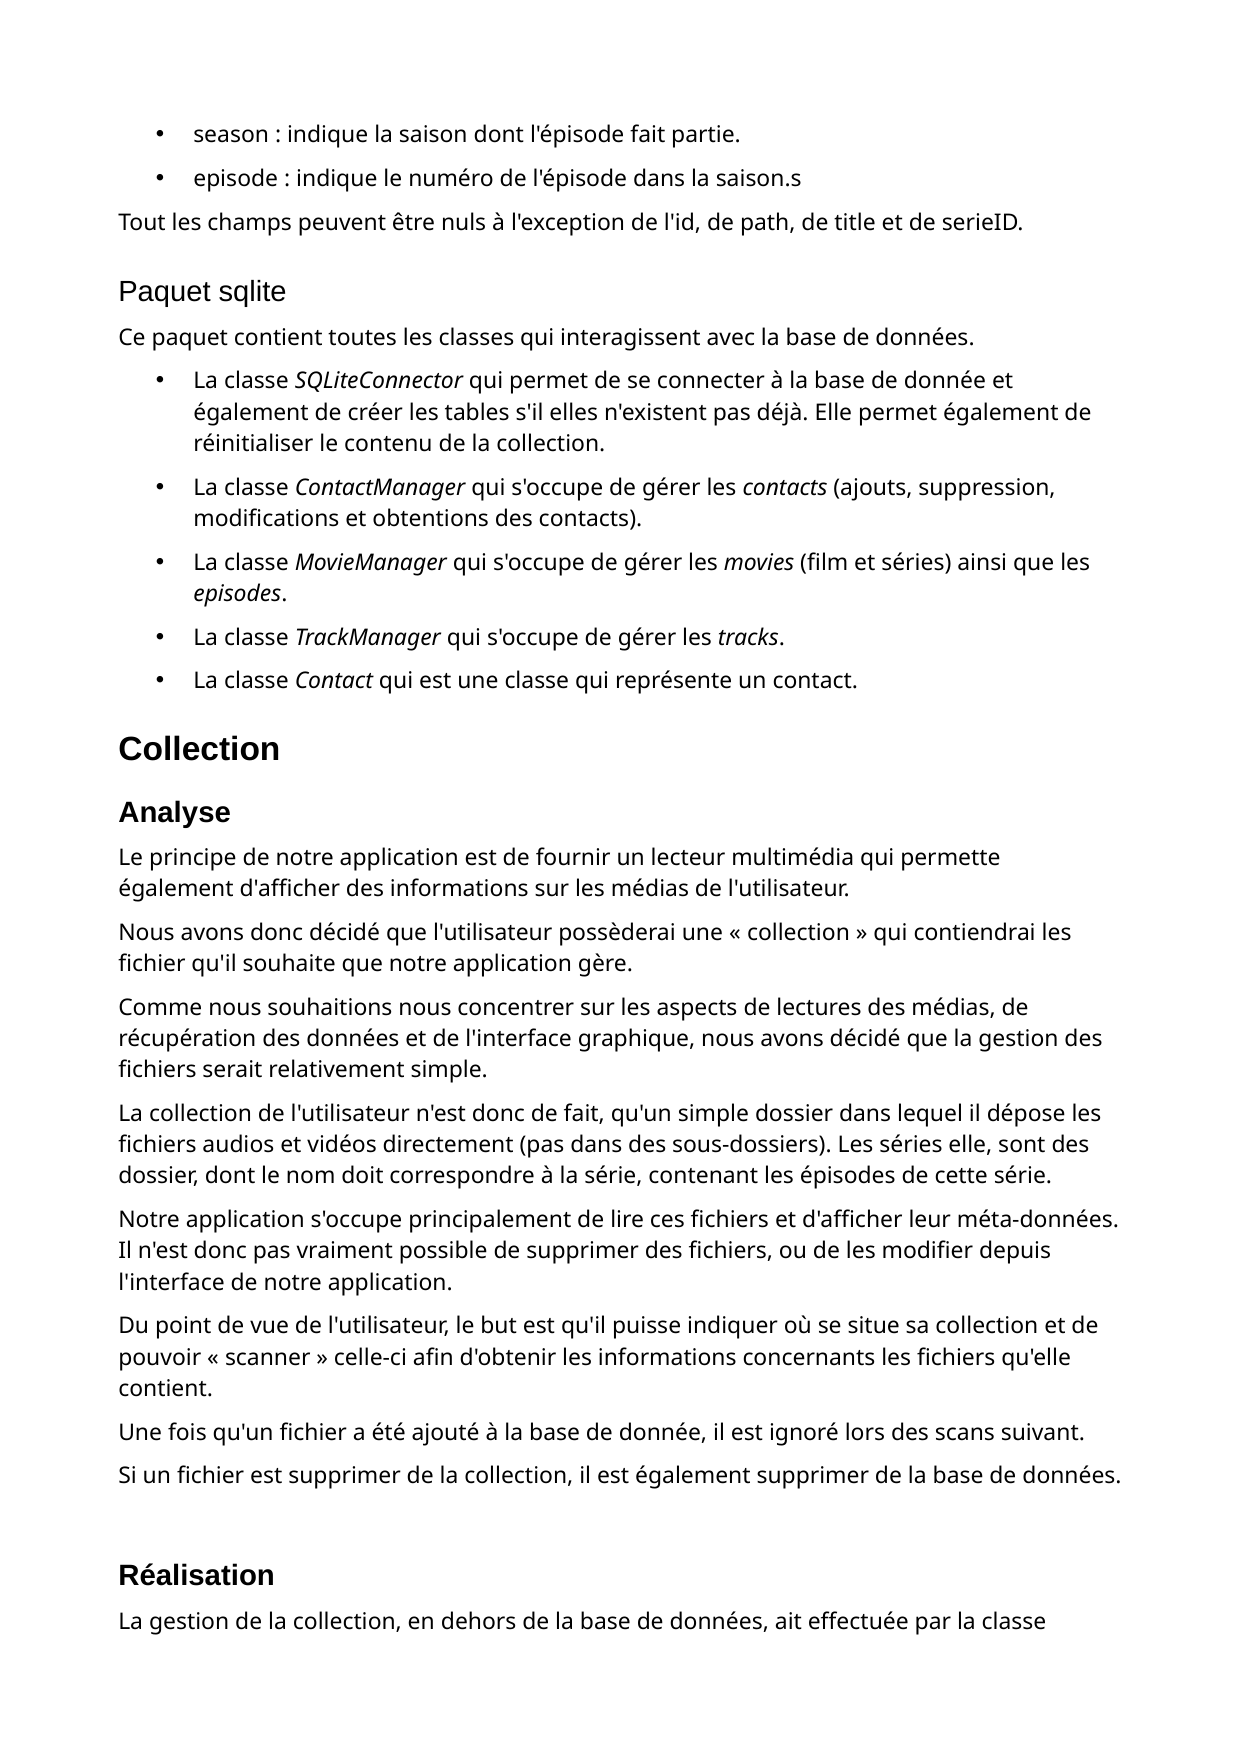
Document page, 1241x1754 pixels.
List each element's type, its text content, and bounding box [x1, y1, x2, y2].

text Si un fichier est supprimer de la collection, il est également supprimer de la base de données. [118, 1459, 1122, 1491]
list La classe SQLiteConnector qui permet de se connecter à la base de donnée et également de créer les tables s'il elles n'existent pas déjà. Elle permet également de réinitialiser le contenu de la collection. [156, 364, 1122, 458]
list season : indique la saison dont l'épisode fait partie. [156, 118, 1122, 149]
text Le principe de notre application est de fournir un lecteur multimédia qui permette également d'afficher des informations sur les médias de l'utilisateur. [118, 841, 1122, 903]
text Comme nous souhaitions nous concentrer sur les aspects de lectures des médias, de récupération des données et de l'interface graphique, nous avons décidé que la gestion des fichiers serait relativement simple. [118, 991, 1122, 1084]
list episode : indique le numéro de l'épisode dans la saison.s [156, 162, 1122, 193]
text La collection de l'utilisateur n'est donc de fait, qu'un simple dossier dans lequel il dépose les fichiers audios et vidéos directement (pas dans des sous-dossiers). Les séries elle, sont des dossier, dont le nom doit correspondre à la série, contenant les épisodes de cette série. [118, 1097, 1122, 1191]
text Notre application s'occupe principalement de lire ces fichiers et d'afficher leur méta-données. Il n'est donc pas vraiment possible de supprimer des fichiers, ou de les modifier depuis l'interface de notre application. [118, 1203, 1122, 1297]
list La classe ContactManager qui s'occupe de gérer les contacts (ajouts, suppression, modifications et obtentions des contacts). [156, 470, 1122, 533]
text Tout les champs peuvent être nuls à l'exception de l'id, de path, de title et de serieID. [118, 206, 1122, 237]
list La classe TrackManager qui s'occupe de gérer les tracks. [156, 620, 1122, 652]
list La classe Contact qui est une classe qui représente un contact. [156, 664, 1122, 695]
subtitle Paquet sqlite [118, 274, 1122, 308]
subtitle Collection [118, 729, 1122, 767]
text Du point de vue de l'utilisateur, le but est qu'il puisse indiquer où se situe sa collection et de pouvoir « scanner » celle-ci afin d'obtenir les informations concernants les fichiers qu'elle contient. [118, 1309, 1122, 1403]
subtitle Réalisation [118, 1558, 1122, 1592]
text La gestion de la collection, en dehors de la base de données, ait effectuée par la classe [118, 1604, 1122, 1636]
subtitle Analyse [118, 794, 1122, 828]
text Nous avons donc décidé que l'utilisateur possèderai une « collection » qui contiendrai les fichier qu'il souhaite que notre application gère. [118, 916, 1122, 978]
text Une fois qu'un fichier a été ajouté à la base de donnée, il est ignoré lors des scans suivant. [118, 1416, 1122, 1447]
text Ce paquet contient toutes les classes qui interagissent avec la base de données. [118, 320, 1122, 352]
list La classe MovieManager qui s'occupe de gérer les movies (film et séries) ainsi que les episodes. [156, 545, 1122, 608]
